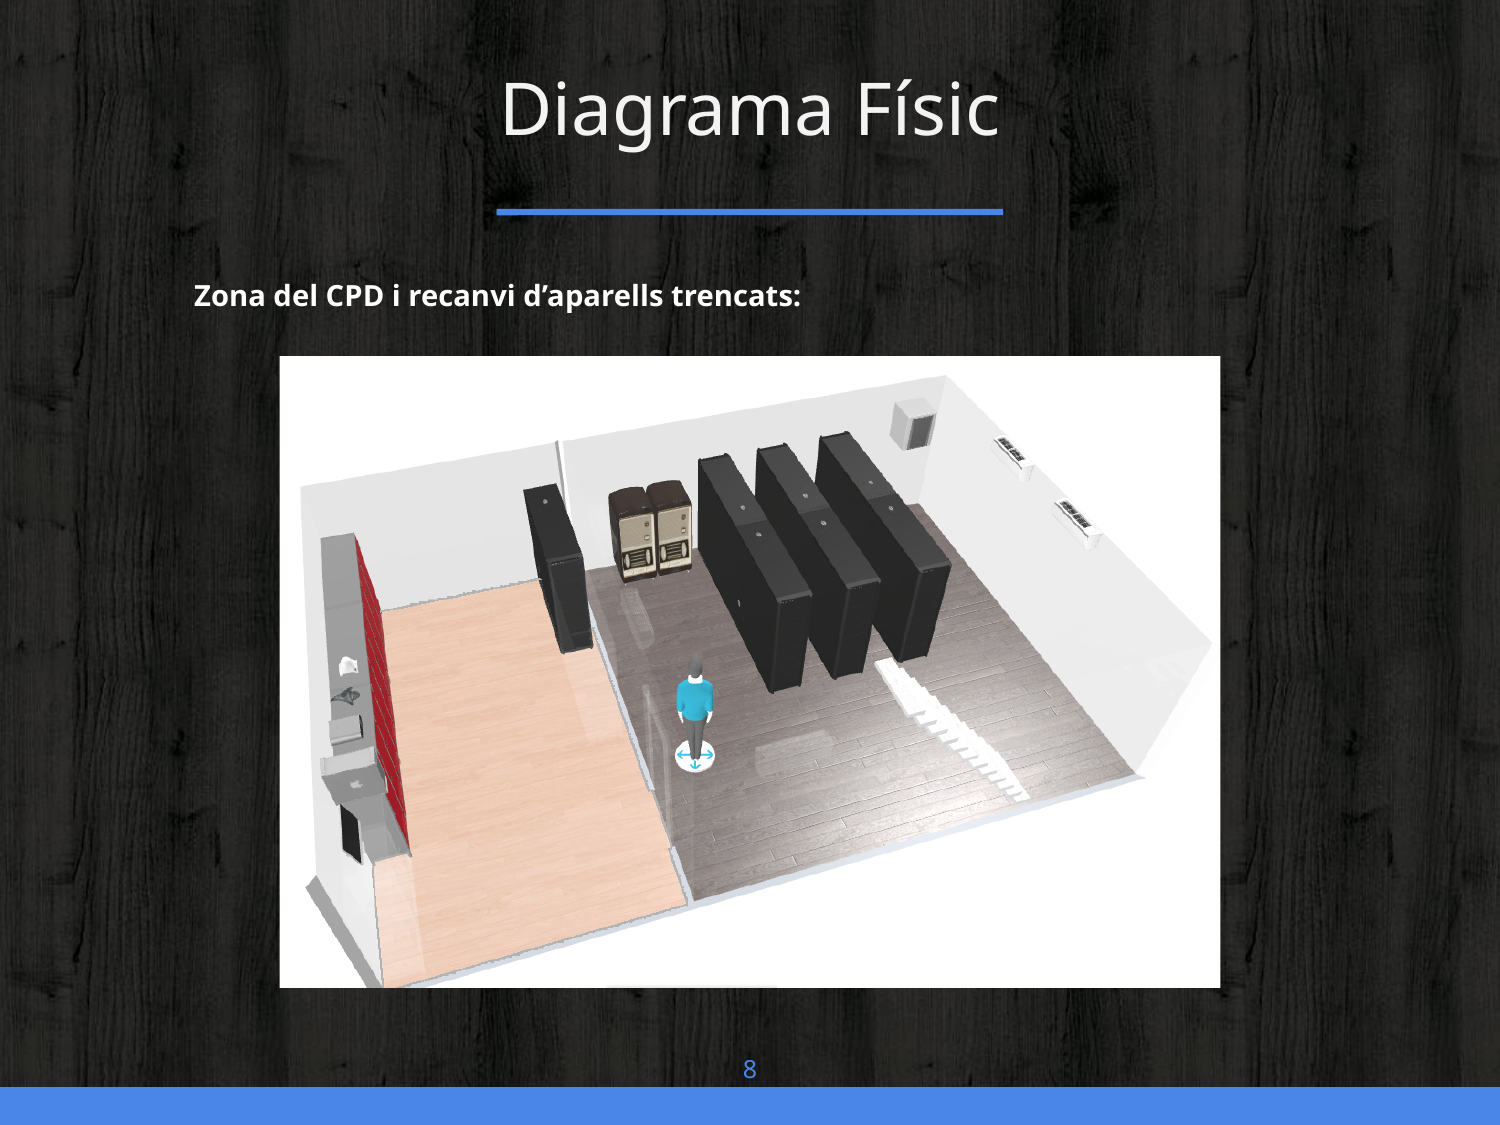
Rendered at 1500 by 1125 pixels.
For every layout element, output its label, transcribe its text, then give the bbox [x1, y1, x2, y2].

text_box [0, 1087, 1500, 1125]
picture [0, 0, 1500, 1087]
title Diagrama Físic [75, 0, 1425, 213]
slide_number 8 [705, 1038, 795, 1087]
text_box Zona del CPD i recanvi d’aparells trencats: [179, 262, 829, 332]
